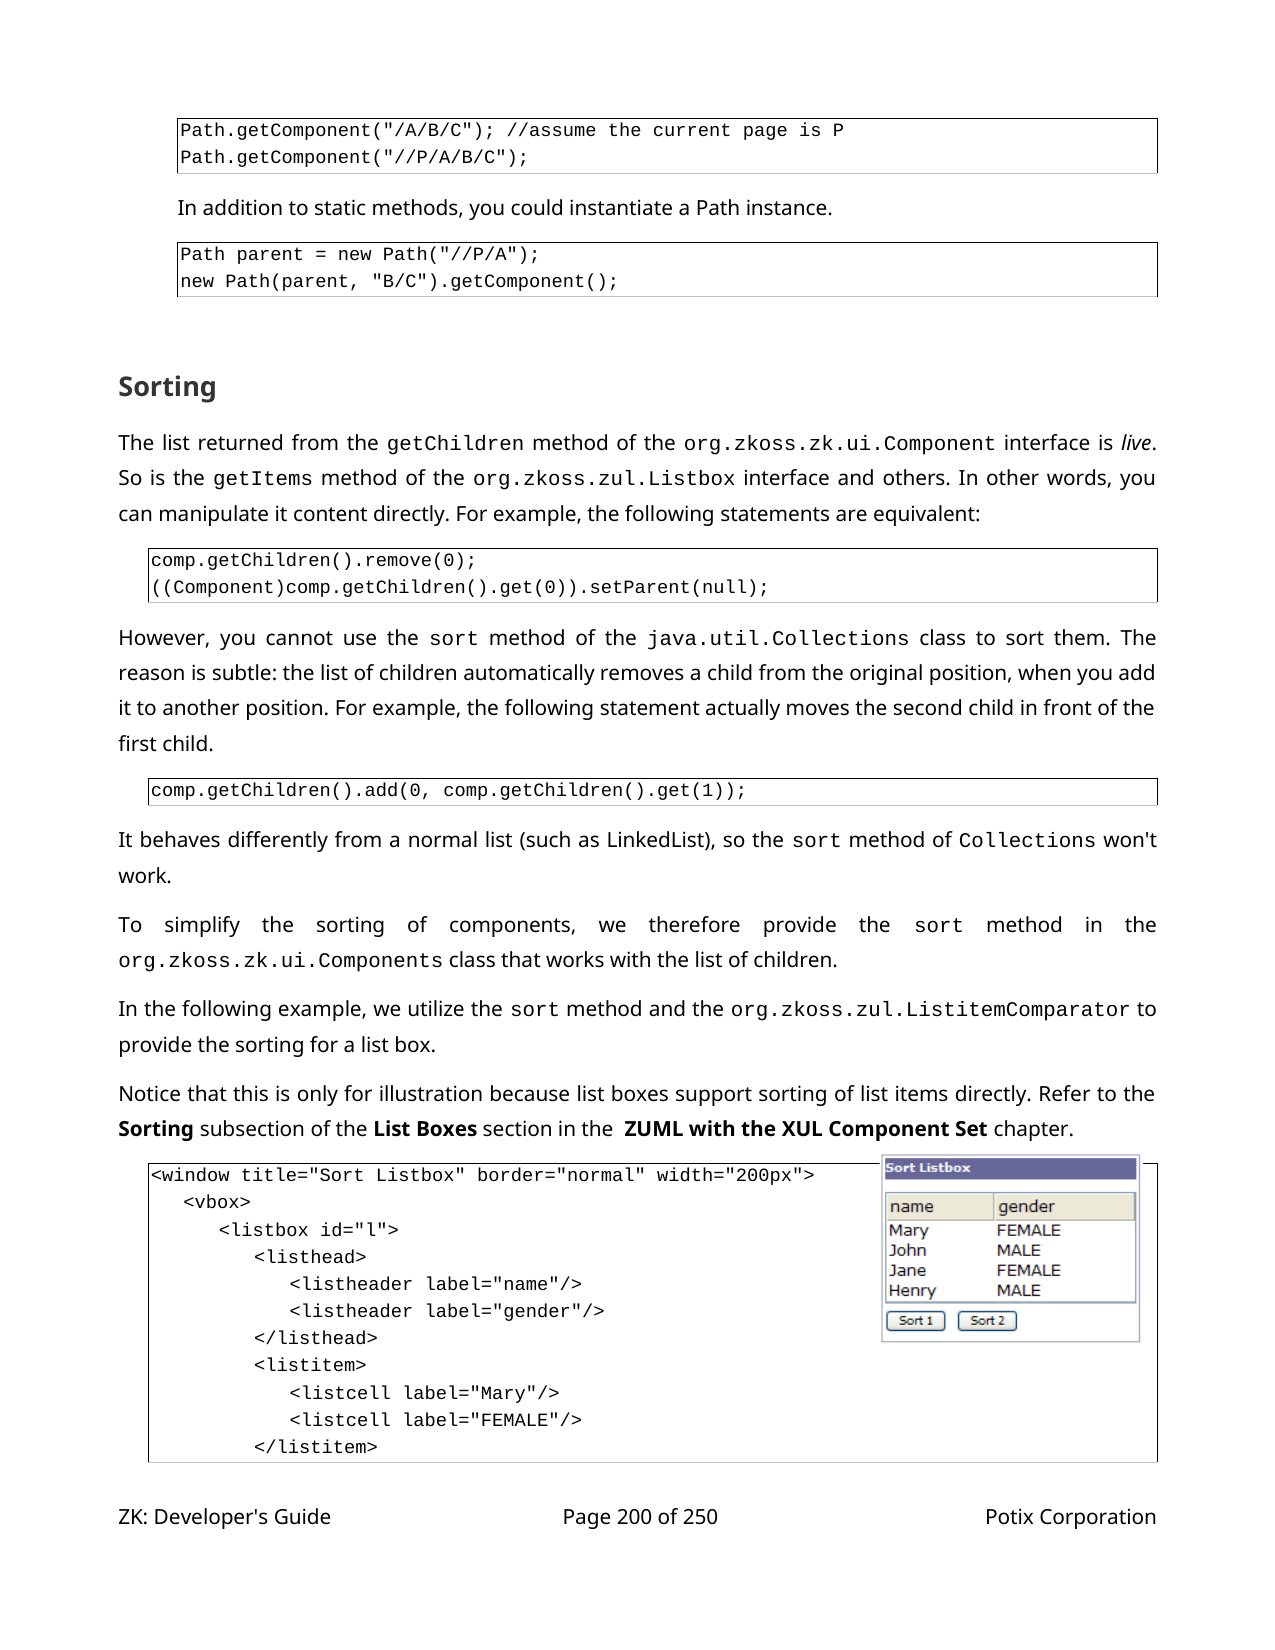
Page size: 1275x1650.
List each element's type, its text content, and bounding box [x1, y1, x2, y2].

text <listheader label="name"/> [149, 1272, 879, 1296]
text </listhead> [149, 1326, 1157, 1350]
text comp.getChildren().remove(0); [149, 549, 1157, 572]
text </listitem> [149, 1435, 1157, 1462]
text Path.getComponent("/A/B/C"); //assume the current page is P [178, 119, 1157, 142]
text In the following example, we utilize the sort method and the org.zkoss.zul.ListitemComparator to provide the sorting for a list box. [118, 994, 1157, 1058]
text However, you cannot use the sort method of the java.util.Collections class to sort them. The reason is subtle: the list of children automatically removes a child from the original position, when you add it to another position. For example, the following statement actually moves the second child in front of the first child. [118, 623, 1157, 757]
text The list returned from the getChildren method of the org.zkoss.zk.ui.Component interface is live. So is the getItems method of the org.zkoss.zul.Listbox interface and others. In other words, you can manipulate it content directly. For example, the following statements are equivalent: [118, 428, 1157, 527]
subtitle Sorting [118, 367, 1157, 404]
text <listcell label="Mary"/> [149, 1381, 1157, 1405]
text comp.getChildren().add(0, comp.getChildren().get(1)); [149, 779, 1157, 805]
text <listheader label="gender"/> [149, 1299, 879, 1323]
text Notice that this is only for illustration because list boxes support sorting of list items directly. Refer to the Sorting subsection of the List Boxes section in the ZUML with the XUL Component Set chapter. [118, 1079, 1157, 1142]
text Path.getComponent("//P/A/B/C"); [178, 145, 1157, 173]
text In addition to static methods, you could instantiate a Path instance. [177, 193, 1157, 221]
text <listhead> [149, 1244, 879, 1269]
text It behaves differently from a normal list (such as LinkedList), so the sort method of Collections won't work. [118, 826, 1157, 889]
text <listbox id="l"> [149, 1217, 879, 1242]
text To simplify the sorting of components, we therefore provide the sort method in the org.zkoss.zk.ui.Components class that works with the list of children. [118, 910, 1157, 974]
text [1144, 1244, 1157, 1269]
text <window title="Sort Listbox" border="normal" width="200px"> [149, 1164, 879, 1187]
text ((Component)comp.getChildren().get(0)).setParent(null); [149, 575, 1157, 602]
text Path parent = new Path("//P/A"); [178, 243, 1157, 266]
text <vbox> [149, 1190, 879, 1214]
text <listcell label="FEMALE"/> [149, 1408, 1157, 1432]
text [1144, 1190, 1157, 1214]
text [1144, 1217, 1157, 1242]
text new Path(parent, "B/C").getComponent(); [178, 269, 1157, 296]
text <listitem> [149, 1353, 1157, 1378]
picture [879, 1152, 1144, 1345]
